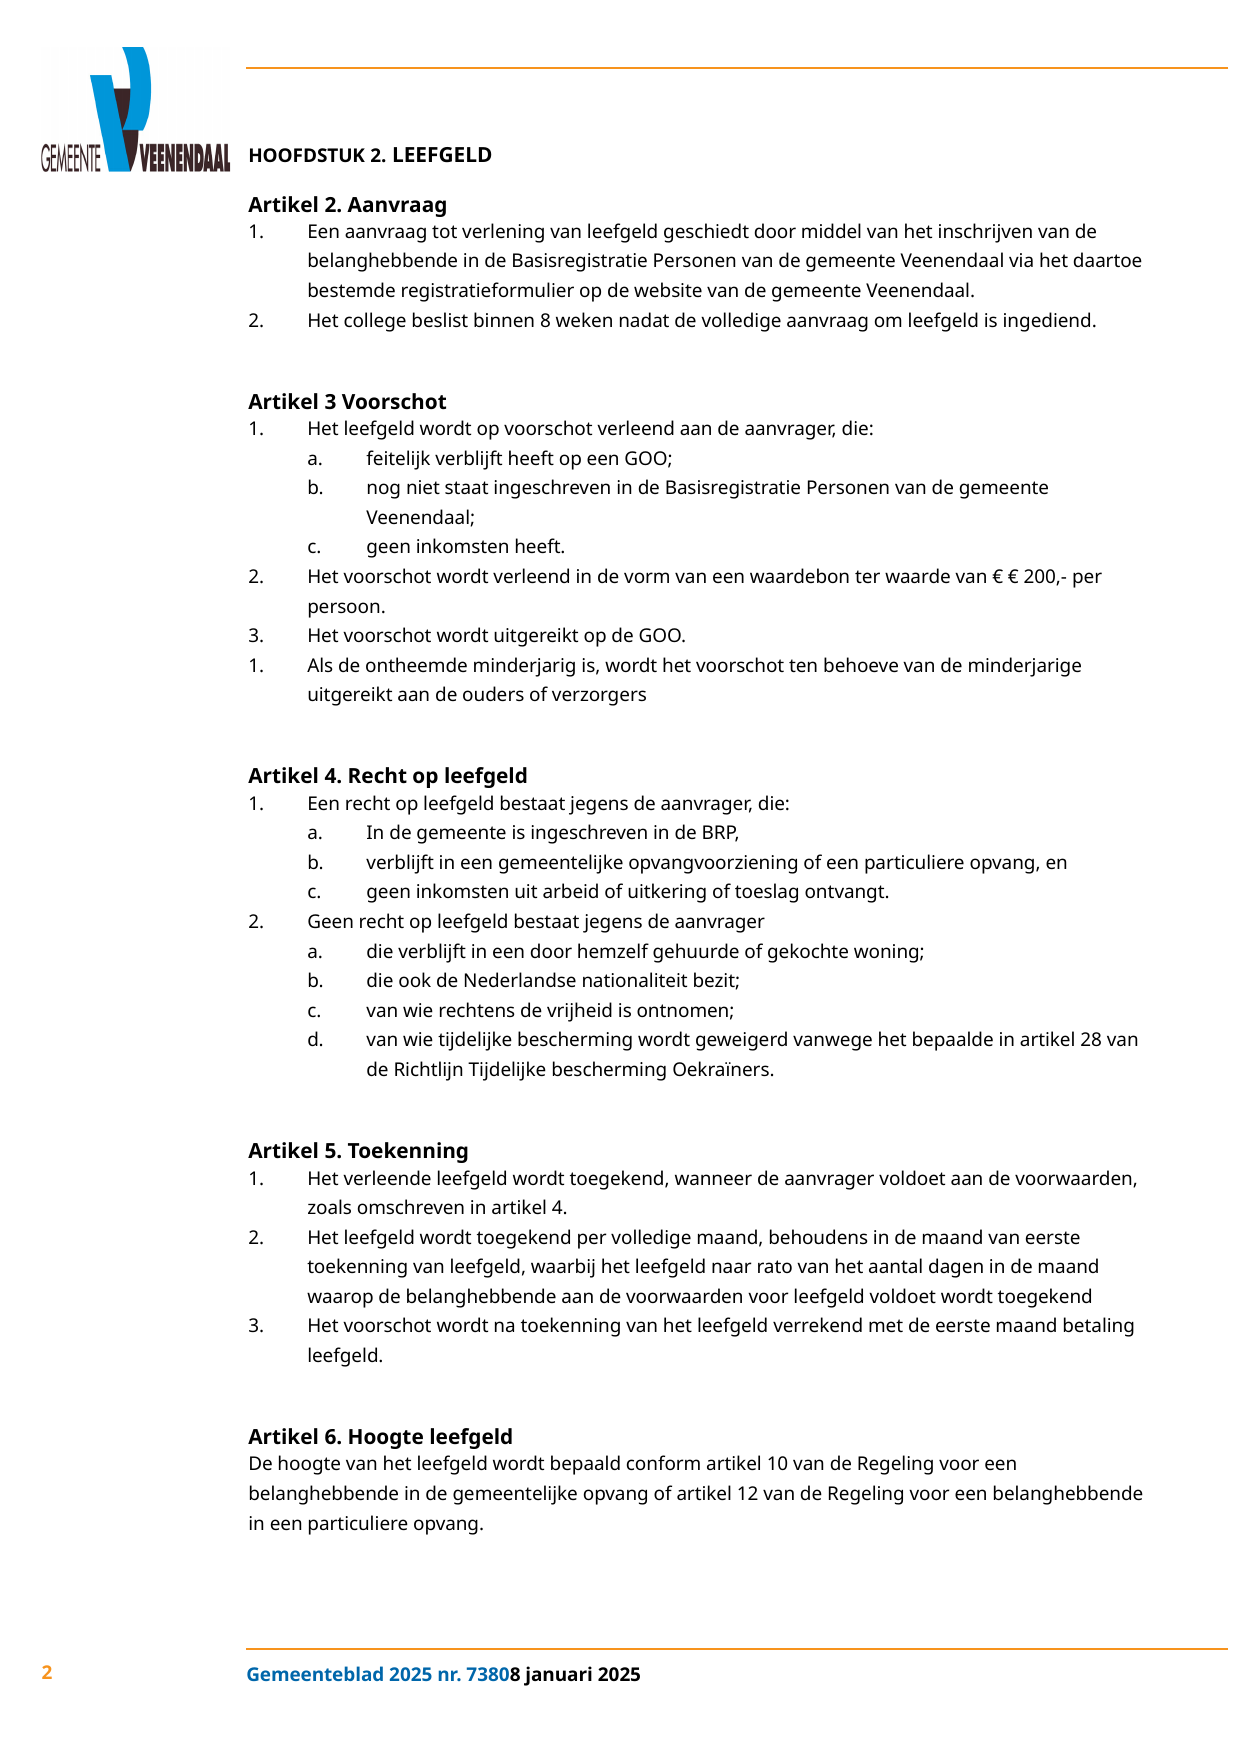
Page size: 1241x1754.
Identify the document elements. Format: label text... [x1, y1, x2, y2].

text Artikel 2. Aanvraag [248, 190, 1152, 218]
list feitelijk verblijft heeft op een GOO; [307, 445, 1152, 471]
text HOOFDSTUK 2. LEEFGELD [248, 140, 1152, 169]
list Het college beslist binnen 8 weken nadat de volledige aanvraag om leefgeld is ingediend. [248, 307, 1152, 333]
list Het voorschot wordt verleend in de vorm van een waardebon ter waarde van € € 200,- per persoon. [248, 563, 1152, 618]
list Het verleende leefgeld wordt toegekend, wanneer de aanvrager voldoet aan de voorwaarden, zoals omschreven in artikel 4. [248, 1165, 1152, 1220]
list In de gemeente is ingeschreven in de BRP, [307, 819, 1152, 845]
text Artikel 6. Hoogte leefgeld [248, 1422, 1152, 1451]
text De hoogte van het leefgeld wordt bepaald conform artikel 10 van de Regeling voor een belanghebbende in de gemeentelijke opvang of artikel 12 van de Regeling voor een belanghebbende in een particuliere opvang. [248, 1451, 1152, 1536]
list Geen recht op leefgeld bestaat jegens de aanvrager [248, 908, 1152, 934]
list Als de ontheemde minderjarig is, wordt het voorschot ten behoeve van de minderjarige uitgereikt aan de ouders of verzorgers [248, 652, 1152, 707]
list van wie rechtens de vrijheid is ontnomen; [307, 997, 1152, 1023]
list Het voorschot wordt uitgereikt op de GOO. [248, 622, 1152, 648]
list geen inkomsten uit arbeid of uitkering of toeslag ontvangt. [307, 879, 1152, 904]
list die ook de Nederlandse nationaliteit bezit; [307, 967, 1152, 993]
list geen inkomsten heeft. [307, 534, 1152, 559]
list verblijft in een gemeentelijke opvangvoorziening of een particuliere opvang, en [307, 849, 1152, 875]
list die verblijft in een door hemzelf gehuurde of gekochte woning; [307, 938, 1152, 964]
list Het leefgeld wordt toegekend per volledige maand, behoudens in de maand van eerste toekenning van leefgeld, waarbij het leefgeld naar rato van het aantal dagen in de maand waarop de belanghebbende aan de voorwaarden voor leefgeld voldoet wordt toegekend [248, 1224, 1152, 1309]
list Het leefgeld wordt op voorschot verleend aan de aanvrager, die: [248, 415, 1152, 441]
text Artikel 4. Recht op leefgeld [248, 762, 1152, 790]
list Een aanvraag tot verlening van leefgeld geschiedt door middel van het inschrijven van de belanghebbende in de Basisregistratie Personen van de gemeente Veenendaal via het daartoe bestemde registratieformulier op de website van de gemeente Veenendaal. [248, 218, 1152, 303]
list nog niet staat ingeschreven in de Basisregistratie Personen van de gemeente Veenendaal; [307, 474, 1152, 530]
text Artikel 5. Toekenning [248, 1136, 1152, 1165]
list Het voorschot wordt na toekenning van het leefgeld verrekend met de eerste maand betaling leefgeld. [248, 1313, 1152, 1368]
list van wie tijdelijke bescherming wordt geweigerd vanwege het bepaalde in artikel 28 van de Richtlijn Tijdelijke bescherming Oekraïners. [307, 1027, 1152, 1082]
text Artikel 3 Voorschot [248, 387, 1152, 415]
picture [123, 47, 231, 172]
picture [41, 47, 130, 172]
list Een recht op leefgeld bestaat jegens de aanvrager, die: [248, 790, 1152, 816]
